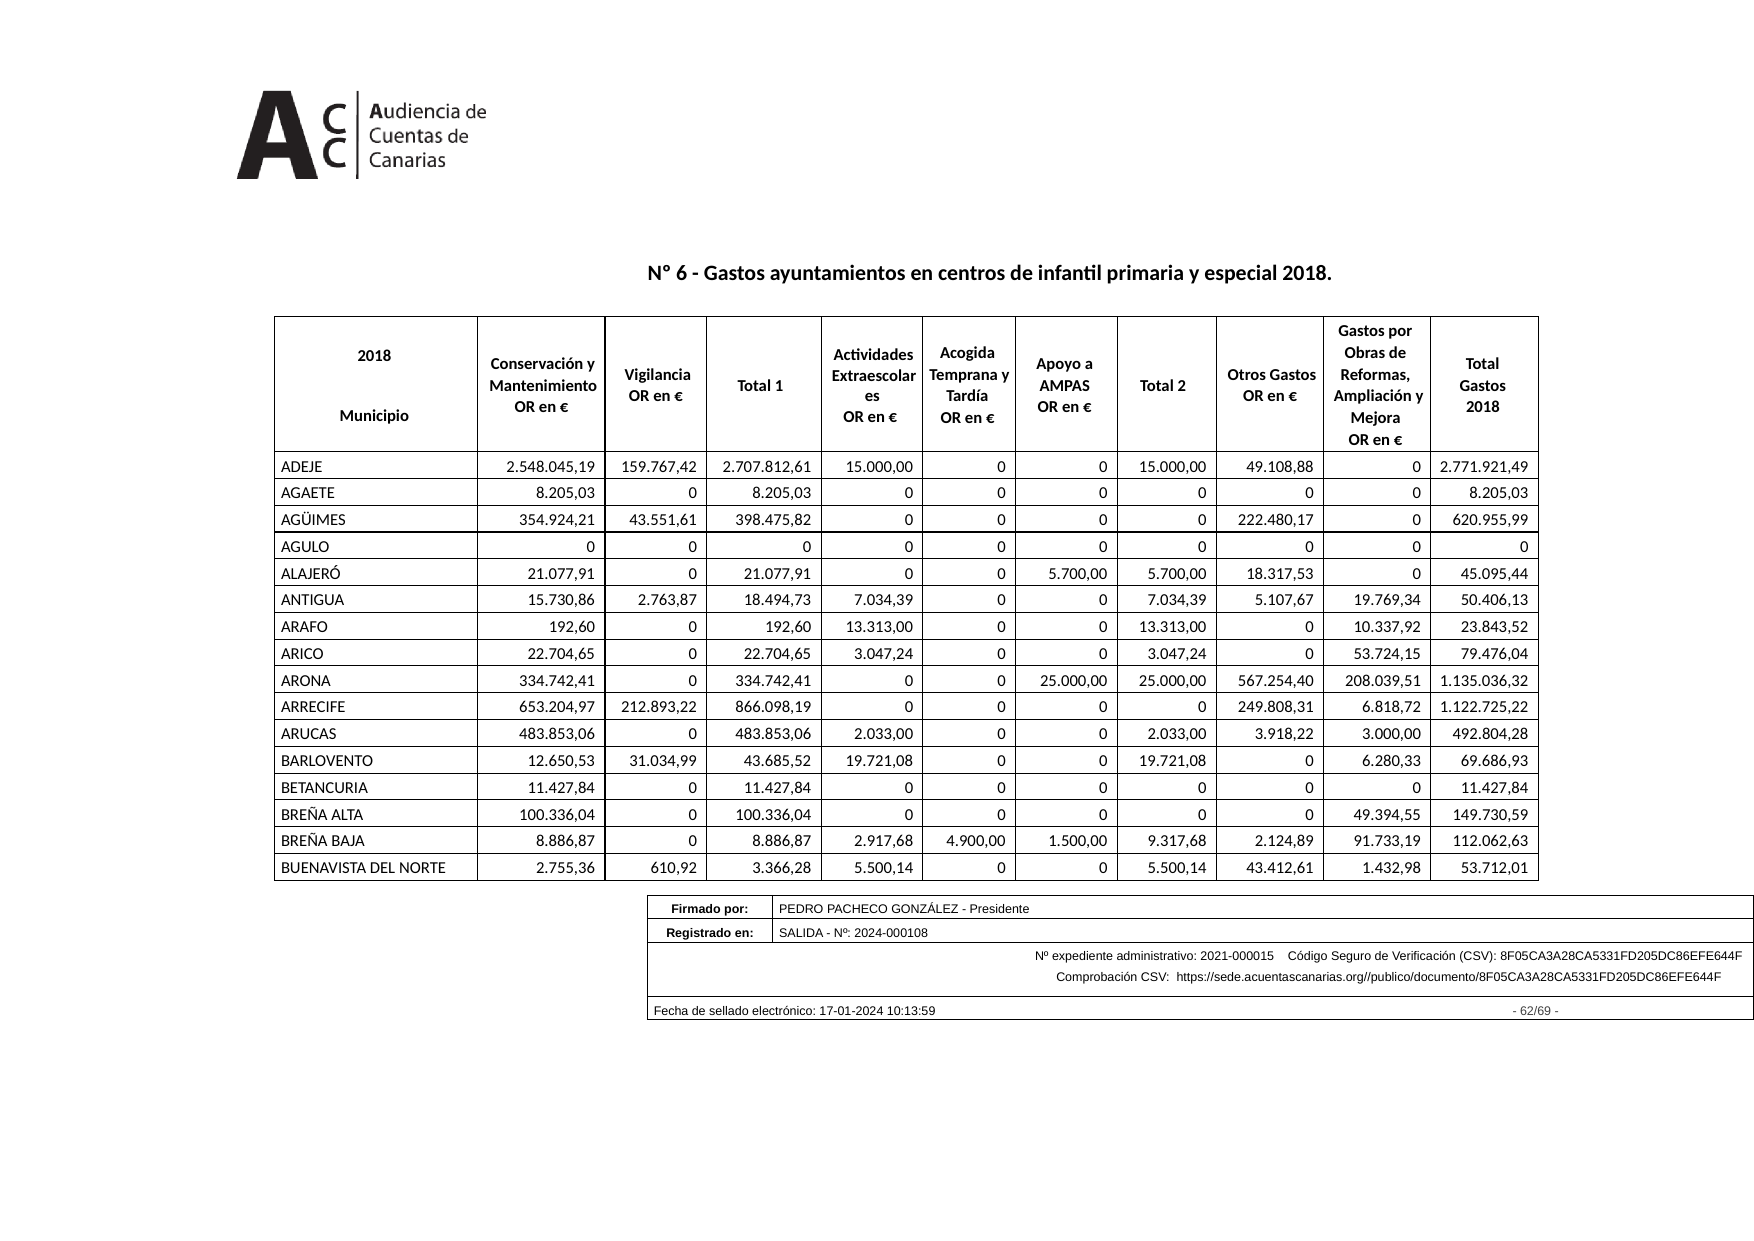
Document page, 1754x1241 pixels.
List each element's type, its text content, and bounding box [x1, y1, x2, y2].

table_cell 0 [822, 559, 922, 585]
table_cell 192,60 [478, 613, 604, 638]
table_header Otros Gastos OR en € [1217, 317, 1323, 451]
table_cell 0 [606, 559, 706, 585]
table_cell ALAJERÓ [275, 559, 477, 585]
table_cell BREÑA ALTA [275, 800, 477, 826]
table_cell 53.724,15 [1324, 640, 1430, 665]
table_cell AGÜIMES [275, 506, 477, 531]
table_cell 3.047,24 [1118, 640, 1216, 665]
table_cell 0 [1217, 613, 1323, 638]
table_cell 398.475,82 [707, 506, 821, 531]
table_cell 0 [923, 452, 1015, 478]
table_cell 15.730,86 [478, 586, 604, 612]
table_header Total 1 [707, 317, 821, 451]
table_cell 21.077,91 [478, 559, 604, 585]
table_header Apoyo a AMPAS OR en € [1016, 317, 1117, 451]
table_cell ARONA [275, 666, 477, 692]
table_cell 0 [1016, 533, 1117, 558]
table_cell 334.742,41 [707, 666, 821, 692]
table_cell 8.205,03 [707, 479, 821, 505]
table_cell 0 [1431, 533, 1538, 558]
table_cell 10.337,92 [1324, 613, 1430, 638]
table_cell 5.500,14 [822, 854, 922, 879]
table_cell 610,92 [606, 854, 706, 879]
table_cell 2.917,68 [822, 827, 922, 853]
table_cell 0 [1118, 800, 1216, 826]
table_cell 0 [1016, 479, 1117, 505]
table_cell 31.034,99 [606, 747, 706, 772]
table_cell 2.548.045,19 [478, 452, 604, 478]
table_header Vigilancia OR en € [606, 317, 706, 451]
table_cell 2.763,87 [606, 586, 706, 612]
table_cell 1.432,98 [1324, 854, 1430, 879]
table_cell 0 [606, 774, 706, 799]
table_cell 149.730,59 [1431, 800, 1538, 826]
table_cell 19.769,34 [1324, 586, 1430, 612]
table_cell 13.313,00 [1118, 613, 1216, 638]
table_cell ARAFO [275, 613, 477, 638]
table_cell 11.427,84 [707, 774, 821, 799]
table_cell 0 [923, 506, 1015, 531]
table_header 2018 Municipio [275, 317, 477, 451]
table_cell 7.034,39 [1118, 586, 1216, 612]
table_cell 0 [478, 533, 604, 558]
table_cell 0 [1016, 452, 1117, 478]
table_cell 354.924,21 [478, 506, 604, 531]
table_cell 50.406,13 [1431, 586, 1538, 612]
table_cell AGAETE [275, 479, 477, 505]
table_cell 0 [1217, 479, 1323, 505]
table_cell 3.047,24 [822, 640, 922, 665]
table_cell 0 [1217, 800, 1323, 826]
table_cell 0 [606, 666, 706, 692]
table_cell 21.077,91 [707, 559, 821, 585]
table_cell 0 [1324, 506, 1430, 531]
table_cell 0 [1016, 506, 1117, 531]
table_cell ANTIGUA [275, 586, 477, 612]
table_cell 53.712,01 [1431, 854, 1538, 879]
table_cell 0 [1217, 640, 1323, 665]
table_header Total 2 [1118, 317, 1216, 451]
table_cell 1.135.036,32 [1431, 666, 1538, 692]
table_cell 0 [822, 533, 922, 558]
table_cell 2.124,89 [1217, 827, 1323, 853]
table_cell 0 [1217, 533, 1323, 558]
table_cell 8.886,87 [707, 827, 821, 853]
table_cell 0 [822, 479, 922, 505]
table_cell 0 [1324, 774, 1430, 799]
table_cell 6.818,72 [1324, 693, 1430, 719]
table_cell 0 [1118, 774, 1216, 799]
table_cell BREÑA BAJA [275, 827, 477, 853]
table_cell 25.000,00 [1016, 666, 1117, 692]
table_cell 2.033,00 [822, 720, 922, 746]
table_cell 0 [606, 479, 706, 505]
table_cell 2.755,36 [478, 854, 604, 879]
table_cell 492.804,28 [1431, 720, 1538, 746]
table_cell 0 [1324, 452, 1430, 478]
table_header Conservación y Mantenimiento OR en € [478, 317, 604, 451]
table_cell 0 [923, 586, 1015, 612]
table_cell 5.700,00 [1118, 559, 1216, 585]
table_cell 0 [1016, 640, 1117, 665]
table_cell 100.336,04 [478, 800, 604, 826]
table_cell 0 [923, 533, 1015, 558]
table_cell 0 [1217, 774, 1323, 799]
table_cell 0 [923, 666, 1015, 692]
table_cell 0 [606, 640, 706, 665]
table_cell 0 [707, 533, 821, 558]
table_cell 18.494,73 [707, 586, 821, 612]
table_cell 567.254,40 [1217, 666, 1323, 692]
table_cell 0 [1016, 613, 1117, 638]
table_cell 192,60 [707, 613, 821, 638]
table_cell 0 [1016, 693, 1117, 719]
table_cell 0 [1118, 506, 1216, 531]
table_cell 8.205,03 [1431, 479, 1538, 505]
table_cell 19.721,08 [1118, 747, 1216, 772]
table_cell 0 [923, 693, 1015, 719]
table_header Acogida Temprana y Tardía OR en € [923, 317, 1015, 451]
table_cell 43.412,61 [1217, 854, 1323, 879]
table_cell 0 [923, 640, 1015, 665]
table_cell BARLOVENTO [275, 747, 477, 772]
table_cell 11.427,84 [478, 774, 604, 799]
table_cell 483.853,06 [707, 720, 821, 746]
table_cell 4.900,00 [923, 827, 1015, 853]
table_cell 0 [1118, 693, 1216, 719]
table_cell 0 [1324, 559, 1430, 585]
table_cell 8.886,87 [478, 827, 604, 853]
table_cell 208.039,51 [1324, 666, 1430, 692]
table_cell 0 [822, 800, 922, 826]
table_cell 23.843,52 [1431, 613, 1538, 638]
table_cell 212.893,22 [606, 693, 706, 719]
table_cell 18.317,53 [1217, 559, 1323, 585]
table_cell 6.280,33 [1324, 747, 1430, 772]
text Nº 6 - Gastos ayuntamientos en centros de infantil primaria y especial 2018. [647, 259, 1531, 286]
table_header Total Gastos 2018 [1431, 317, 1538, 451]
table_cell 2.033,00 [1118, 720, 1216, 746]
table_cell 8.205,03 [478, 479, 604, 505]
table_cell 0 [1324, 479, 1430, 505]
table_cell 0 [923, 720, 1015, 746]
table_cell 7.034,39 [822, 586, 922, 612]
table_cell 0 [1016, 720, 1117, 746]
table_cell 222.480,17 [1217, 506, 1323, 531]
table_cell BETANCURIA [275, 774, 477, 799]
table_cell 653.204,97 [478, 693, 604, 719]
table_cell 0 [822, 774, 922, 799]
table_cell 0 [923, 479, 1015, 505]
table_cell 100.336,04 [707, 800, 821, 826]
table_cell 0 [606, 533, 706, 558]
table_cell 3.366,28 [707, 854, 821, 879]
table_cell ARICO [275, 640, 477, 665]
table_cell 0 [923, 613, 1015, 638]
table_cell 112.062,63 [1431, 827, 1538, 853]
table_cell 2.771.921,49 [1431, 452, 1538, 478]
table_cell 0 [1324, 533, 1430, 558]
table_cell 11.427,84 [1431, 774, 1538, 799]
table_cell 69.686,93 [1431, 747, 1538, 772]
table_cell 19.721,08 [822, 747, 922, 772]
table_cell 0 [1118, 479, 1216, 505]
table_cell 0 [822, 666, 922, 692]
table_cell 0 [822, 693, 922, 719]
table_cell 3.918,22 [1217, 720, 1323, 746]
table_cell 0 [606, 613, 706, 638]
table_cell 3.000,00 [1324, 720, 1430, 746]
table_cell 5.107,67 [1217, 586, 1323, 612]
table_cell 43.551,61 [606, 506, 706, 531]
table_cell 15.000,00 [822, 452, 922, 478]
table_cell 0 [923, 774, 1015, 799]
table_cell 0 [923, 747, 1015, 772]
table_cell BUENAVISTA DEL NORTE [275, 854, 477, 879]
table_cell 0 [1016, 747, 1117, 772]
table_cell 49.394,55 [1324, 800, 1430, 826]
table_cell 91.733,19 [1324, 827, 1430, 853]
table_cell 0 [923, 559, 1015, 585]
table_cell 12.650,53 [478, 747, 604, 772]
table_cell 0 [606, 827, 706, 853]
table_cell 13.313,00 [822, 613, 922, 638]
table_cell 1.122.725,22 [1431, 693, 1538, 719]
table_cell 25.000,00 [1118, 666, 1216, 692]
table_cell 1.500,00 [1016, 827, 1117, 853]
table_cell 0 [1016, 854, 1117, 879]
table_cell ARUCAS [275, 720, 477, 746]
table_cell 5.500,14 [1118, 854, 1216, 879]
table_cell 249.808,31 [1217, 693, 1323, 719]
table_cell 43.685,52 [707, 747, 821, 772]
table_cell 22.704,65 [478, 640, 604, 665]
table_cell 0 [1016, 774, 1117, 799]
table_cell 79.476,04 [1431, 640, 1538, 665]
table_cell AGULO [275, 533, 477, 558]
table_cell 5.700,00 [1016, 559, 1117, 585]
table_cell 22.704,65 [707, 640, 821, 665]
table_cell 0 [923, 800, 1015, 826]
table_cell 0 [1016, 800, 1117, 826]
table_cell 2.707.812,61 [707, 452, 821, 478]
table_cell 0 [606, 800, 706, 826]
table_cell 483.853,06 [478, 720, 604, 746]
table_cell ADEJE [275, 452, 477, 478]
table_cell 0 [1118, 533, 1216, 558]
table_cell 49.108,88 [1217, 452, 1323, 478]
table_cell 9.317,68 [1118, 827, 1216, 853]
table_cell ARRECIFE [275, 693, 477, 719]
table_cell 159.767,42 [606, 452, 706, 478]
table_cell 0 [606, 720, 706, 746]
table_cell 620.955,99 [1431, 506, 1538, 531]
table_cell 0 [1217, 747, 1323, 772]
table_header Gastos por Obras de Reformas, Ampliación y Mejora OR en € [1324, 317, 1430, 451]
table_cell 0 [822, 506, 922, 531]
table_header Actividades Extraescolar es OR en € [822, 317, 922, 451]
table_cell 0 [1016, 586, 1117, 612]
table_cell 15.000,00 [1118, 452, 1216, 478]
table_cell 45.095,44 [1431, 559, 1538, 585]
table_cell 334.742,41 [478, 666, 604, 692]
table_cell 0 [923, 854, 1015, 879]
table_cell 866.098,19 [707, 693, 821, 719]
